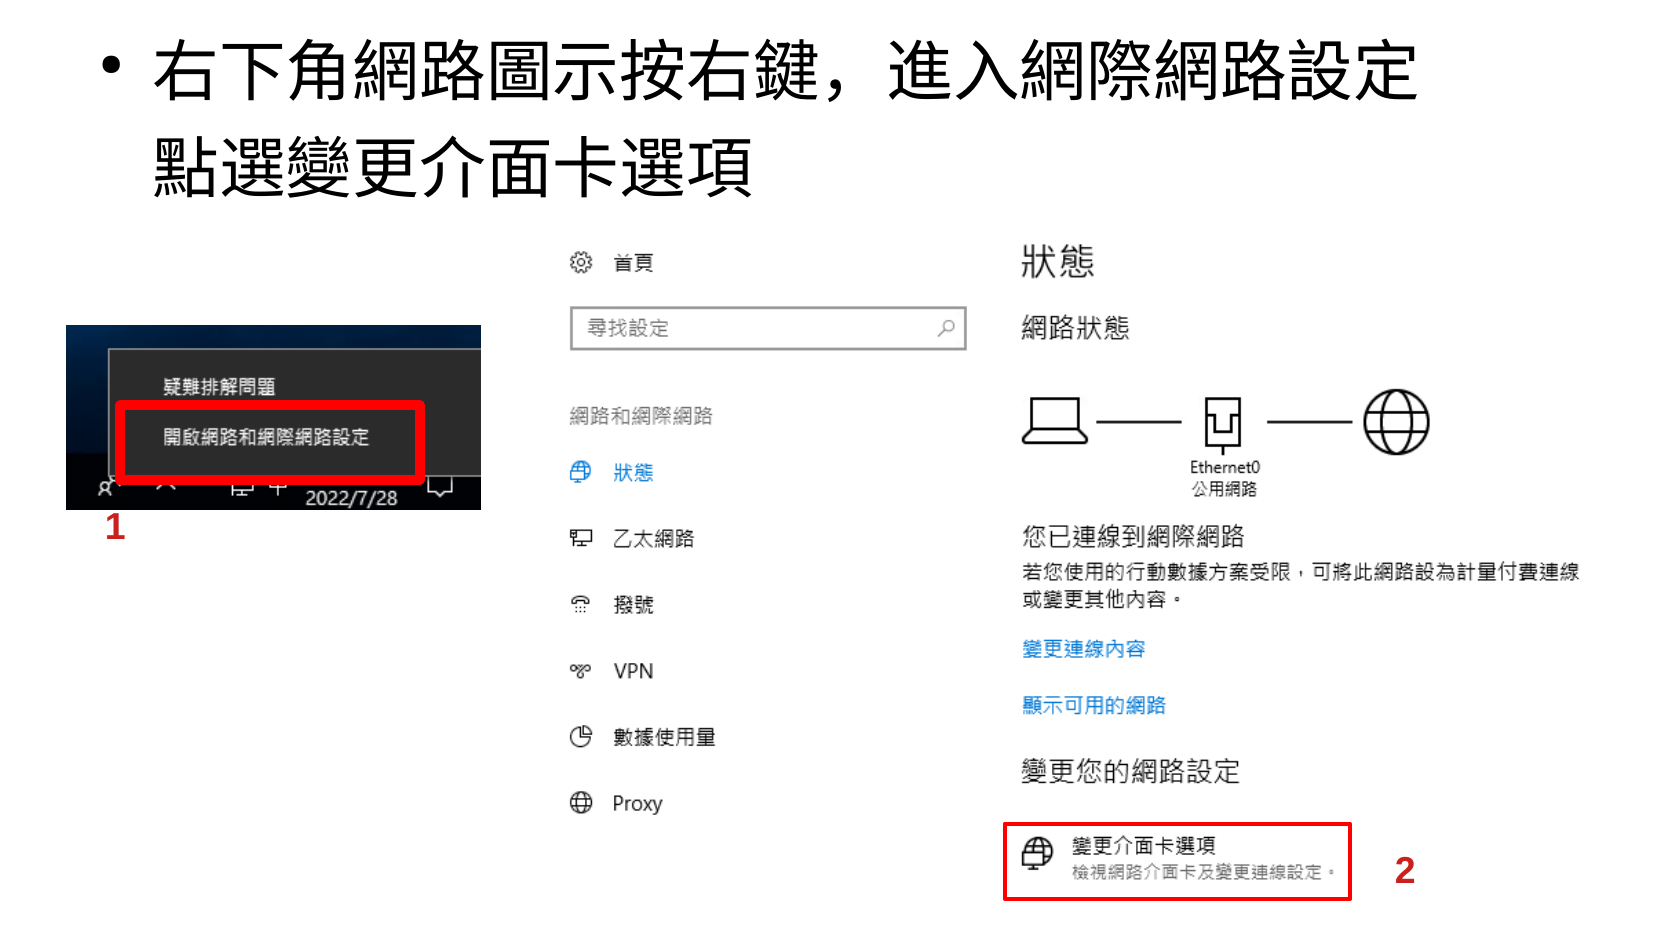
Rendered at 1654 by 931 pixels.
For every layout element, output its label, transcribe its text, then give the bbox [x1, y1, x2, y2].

picture [1007, 826, 1348, 897]
text_box 1 [90, 498, 151, 556]
picture [66, 325, 481, 511]
text_box 2 [1380, 842, 1441, 899]
picture [562, 239, 1591, 899]
title 右下角網路圖示按右鍵，進入網際網路設定 點選變更介面卡選項 [81, 18, 1570, 212]
